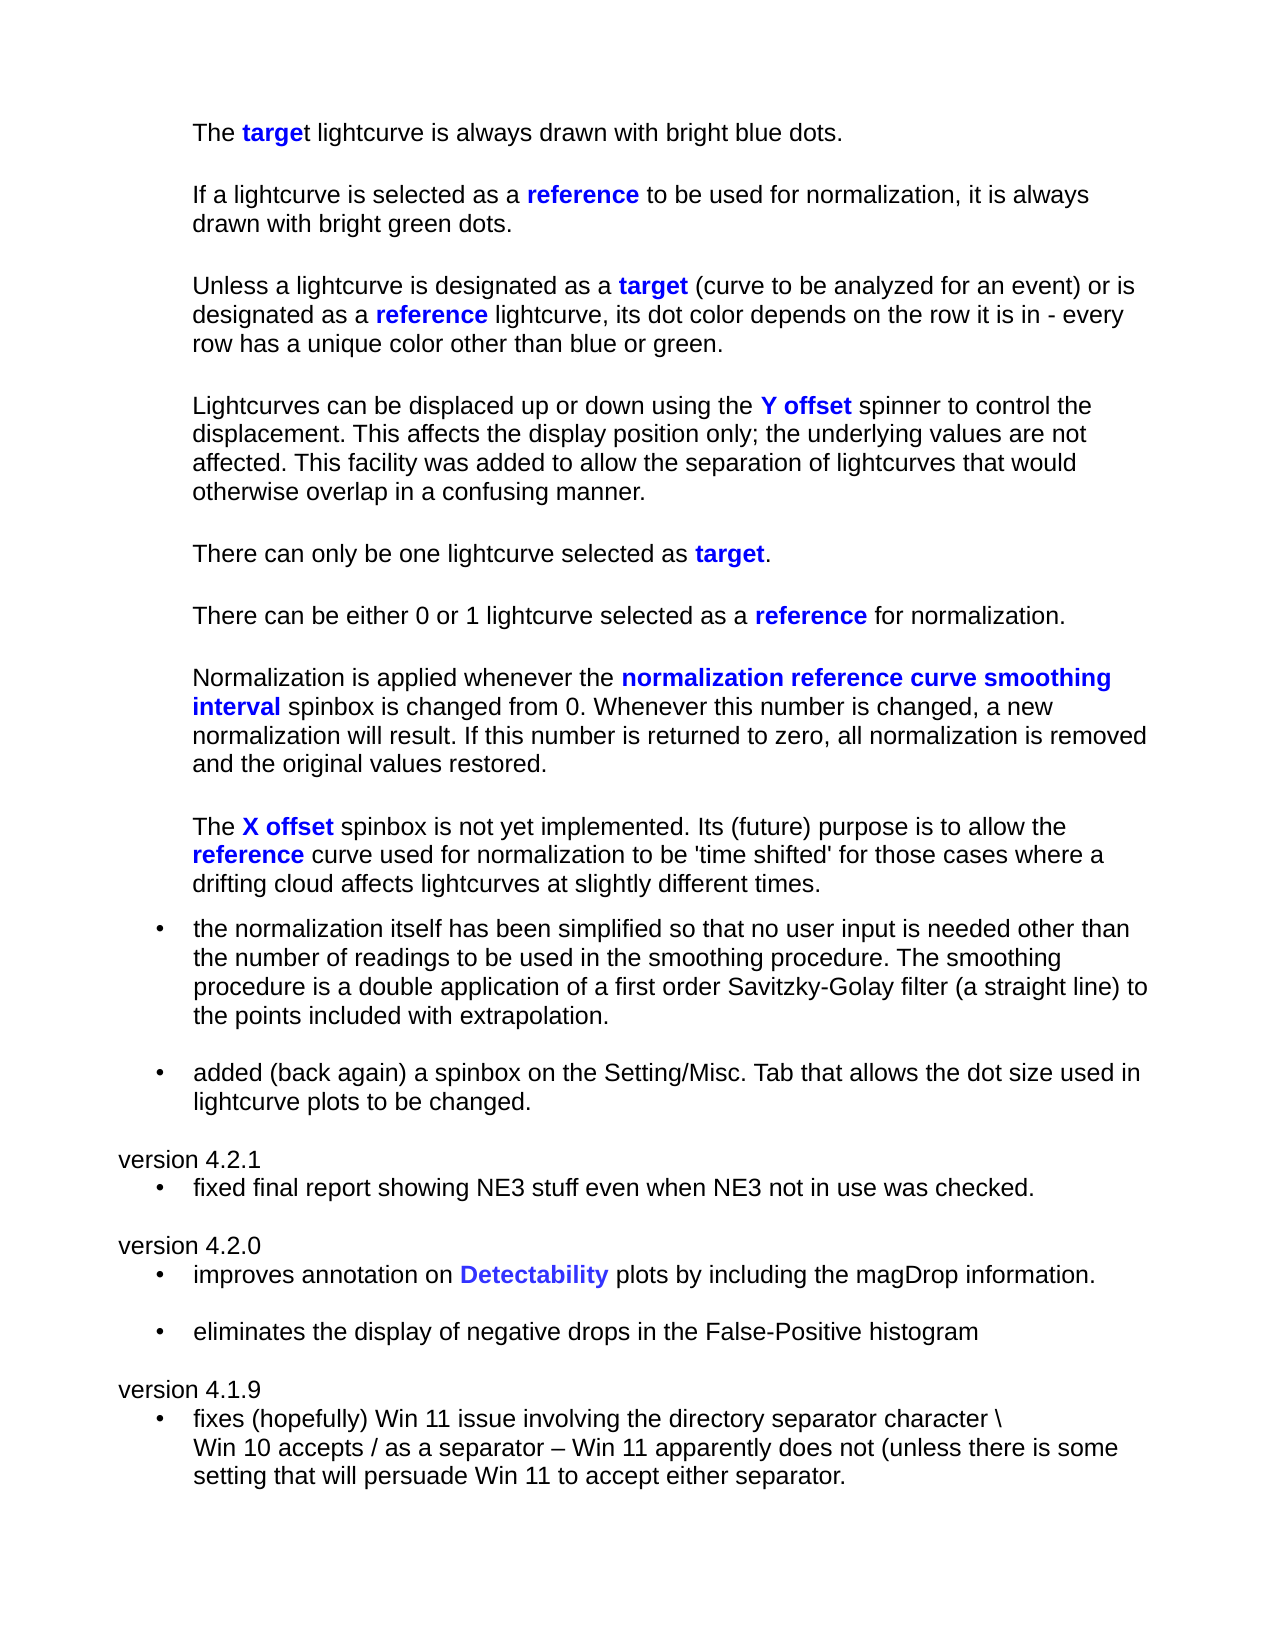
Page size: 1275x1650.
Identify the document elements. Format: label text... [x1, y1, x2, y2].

list eliminates the display of negative drops in the False-Positive histogram [156, 1317, 1157, 1375]
text There can be either 0 or 1 lightcurve selected as a reference for normalization. [192, 601, 1157, 630]
list added (back again) a spinbox on the Setting/Misc. Tab that allows the dot size used in lightcurve plots to be changed. [156, 1058, 1157, 1144]
text version 4.1.9 [118, 1375, 1157, 1404]
text version 4.2.1 [118, 1144, 1157, 1173]
text There can only be one lightcurve selected as target. [192, 539, 1157, 568]
list the normalization itself has been simplified so that no user input is needed other than the number of readings to be used in the smoothing procedure. The smoothing procedure is a double application of a first order Savitzky-Golay filter (a straight line) to the points included with extrapolation. [156, 914, 1157, 1058]
list improves annotation on Detectability plots by including the magDrop information. [156, 1260, 1157, 1317]
list fixes (hopefully) Win 11 issue involving the directory separator character \ Win 10 accepts / as a separator – Win 11 apparently does not (unless there is some setting that will persuade Win 11 to accept either separator. [156, 1404, 1157, 1519]
list fixed final report showing NE3 stuff even when NE3 not in use was checked. [156, 1173, 1157, 1231]
text The target lightcurve is always drawn with bright blue dots. [192, 118, 1157, 147]
text Unless a lightcurve is designated as a target (curve to be analyzed for an event) or is designated as a reference lightcurve, its dot color depends on the row it is in - every row has a unique color other than blue or green. [192, 271, 1157, 357]
text Normalization is applied whenever the normalization reference curve smoothing interval spinbox is changed from 0. Whenever this number is changed, a new normalization will result. If this number is returned to zero, all normalization is removed and the original values restored. [192, 663, 1157, 778]
text The X offset spinbox is not yet implemented. Its (future) purpose is to allow the reference curve used for normalization to be 'time shifted' for those cases where a drifting cloud affects lightcurves at slightly different times. [192, 811, 1157, 898]
text version 4.2.0 [118, 1231, 1157, 1260]
text Lightcurves can be displaced up or down using the Y offset spinner to control the displacement. This affects the display position only; the underlying values are not affected. This facility was added to allow the separation of lightcurves that would otherwise overlap in a confusing manner. [192, 391, 1157, 506]
text If a lightcurve is selected as a reference to be used for normalization, it is always drawn with bright green dots. [192, 180, 1157, 238]
